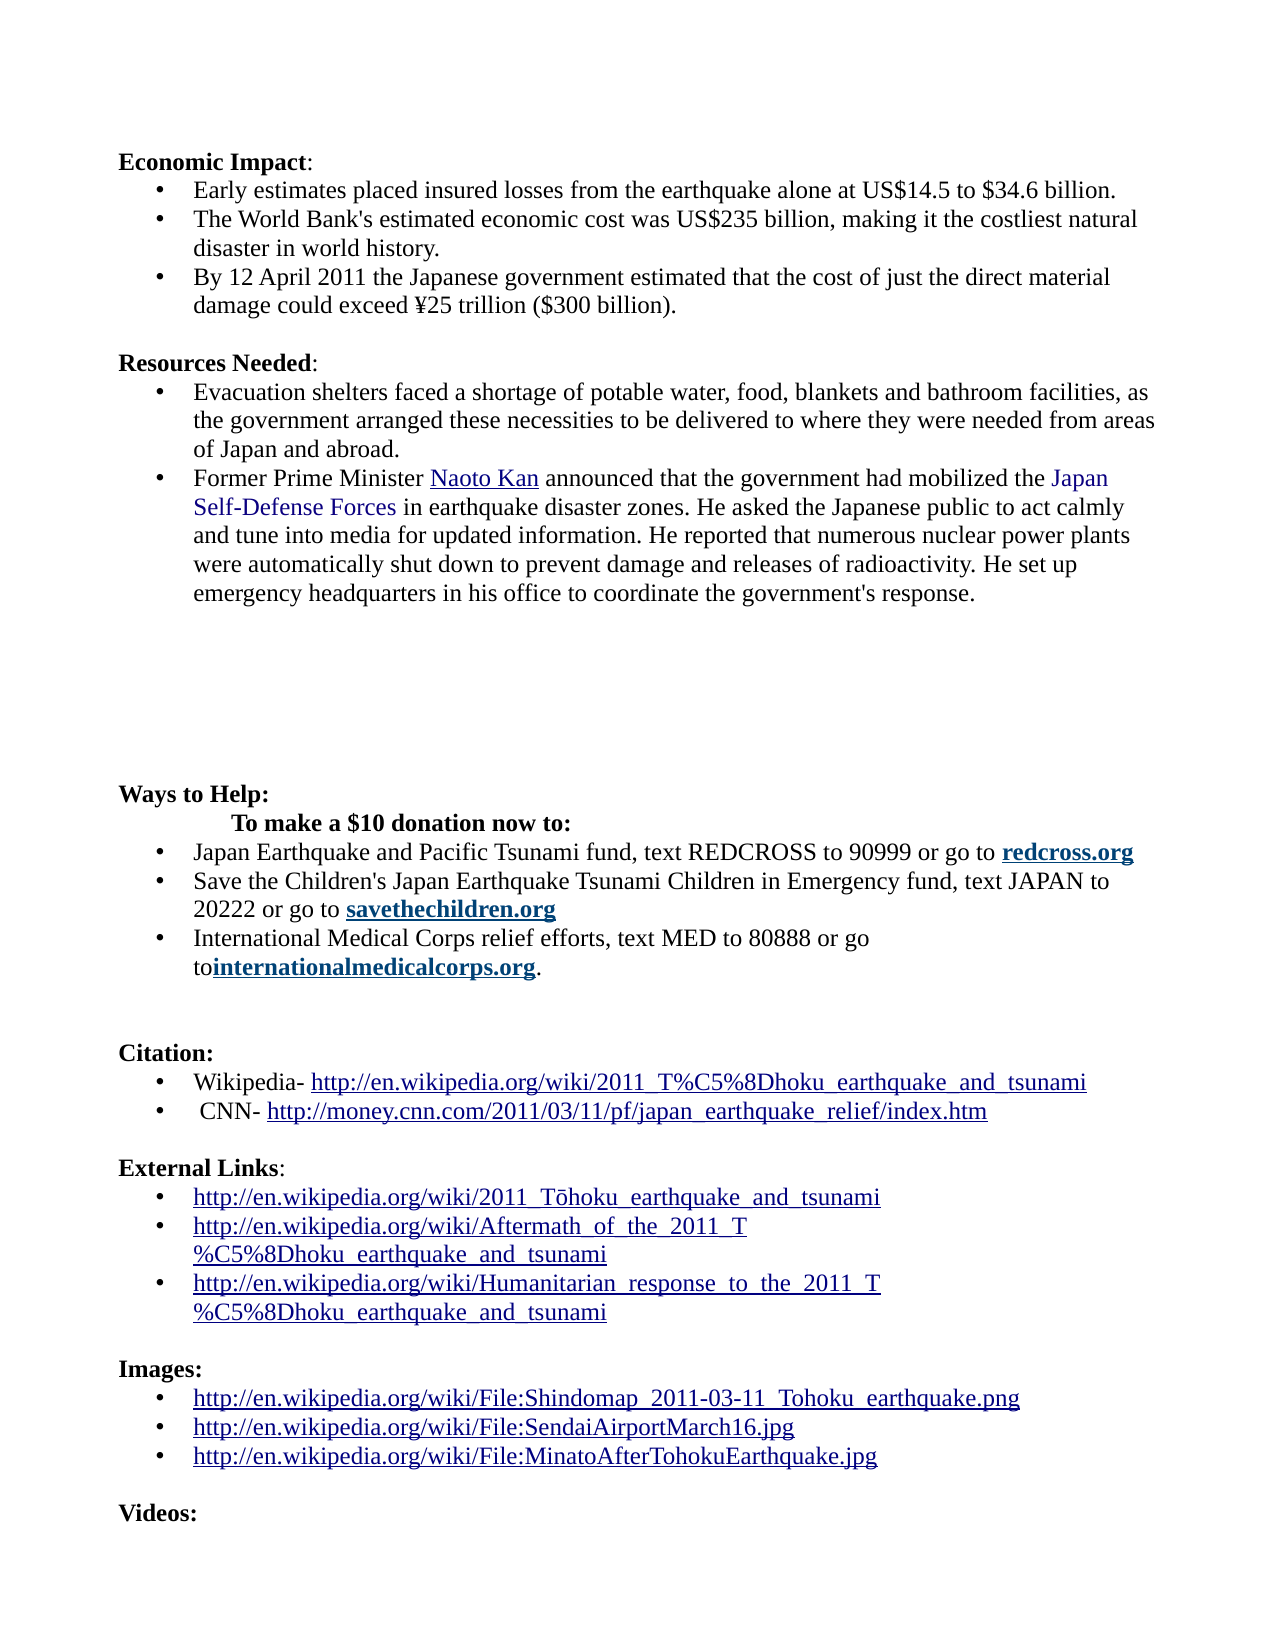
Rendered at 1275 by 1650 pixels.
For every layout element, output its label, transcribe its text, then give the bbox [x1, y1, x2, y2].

list Japan Earthquake and Pacific Tsunami fund, text REDCROSS to 90999 or go to redcross.org [156, 837, 1157, 866]
list Save the Children's Japan Earthquake Tsunami Children in Emergency fund, text JAPAN to 20222 or go to savethechildren.org [156, 866, 1157, 923]
text Resources Needed: [118, 348, 1157, 377]
list CNN- http://money.cnn.com/2011/03/11/pf/japan_earthquake_relief/index.htm [156, 1096, 1157, 1124]
list Evacuation shelters faced a shortage of potable water, food, blankets and bathroom facilities, as the government arranged these necessities to be delivered to where they were needed from areas of Japan and abroad. [156, 377, 1157, 463]
list http://en.wikipedia.org/wiki/Aftermath_of_the_2011_T%C5%8Dhoku_earthquake_and_tsunami [156, 1211, 1157, 1268]
list Former Prime Minister Naoto Kan announced that the government had mobilized the Japan Self-Defense Forces in earthquake disaster zones. He asked the Japanese public to act calmly and tune into media for updated information. He reported that numerous nuclear power plants were automatically shut down to prevent damage and releases of radioactivity. He set up emergency headquarters in his office to coordinate the government's response. [156, 463, 1157, 607]
text To make a $10 donation now to: [118, 808, 1157, 837]
text Economic Impact: [118, 147, 1157, 176]
list International Medical Corps relief efforts, text MED to 80888 or go tointernationalmedicalcorps.org. [156, 923, 1157, 981]
text Citation: [118, 1038, 1157, 1067]
text Images: [118, 1354, 1157, 1383]
list By 12 April 2011 the Japanese government estimated that the cost of just the direct material damage could exceed ¥25 trillion ($300 billion). [156, 262, 1157, 319]
text External Links: [118, 1153, 1157, 1182]
list Wikipedia- http://en.wikipedia.org/wiki/2011_T%C5%8Dhoku_earthquake_and_tsunami [156, 1067, 1157, 1096]
text Ways to Help: [118, 779, 1157, 808]
list http://en.wikipedia.org/wiki/File:Shindomap_2011-03-11_Tohoku_earthquake.png [156, 1383, 1157, 1412]
text Videos: [118, 1498, 1157, 1527]
list http://en.wikipedia.org/wiki/Humanitarian_response_to_the_2011_T%C5%8Dhoku_earthquake_and_tsunami [156, 1268, 1157, 1326]
list Early estimates placed insured losses from the earthquake alone at US$14.5 to $34.6 billion. [156, 176, 1157, 204]
list http://en.wikipedia.org/wiki/File:MinatoAfterTohokuEarthquake.jpg [156, 1441, 1157, 1469]
list http://en.wikipedia.org/wiki/File:SendaiAirportMarch16.jpg [156, 1412, 1157, 1441]
list http://en.wikipedia.org/wiki/2011_Tōhoku_earthquake_and_tsunami [156, 1182, 1157, 1211]
list The World Bank's estimated economic cost was US$235 billion, making it the costliest natural disaster in world history. [156, 204, 1157, 262]
